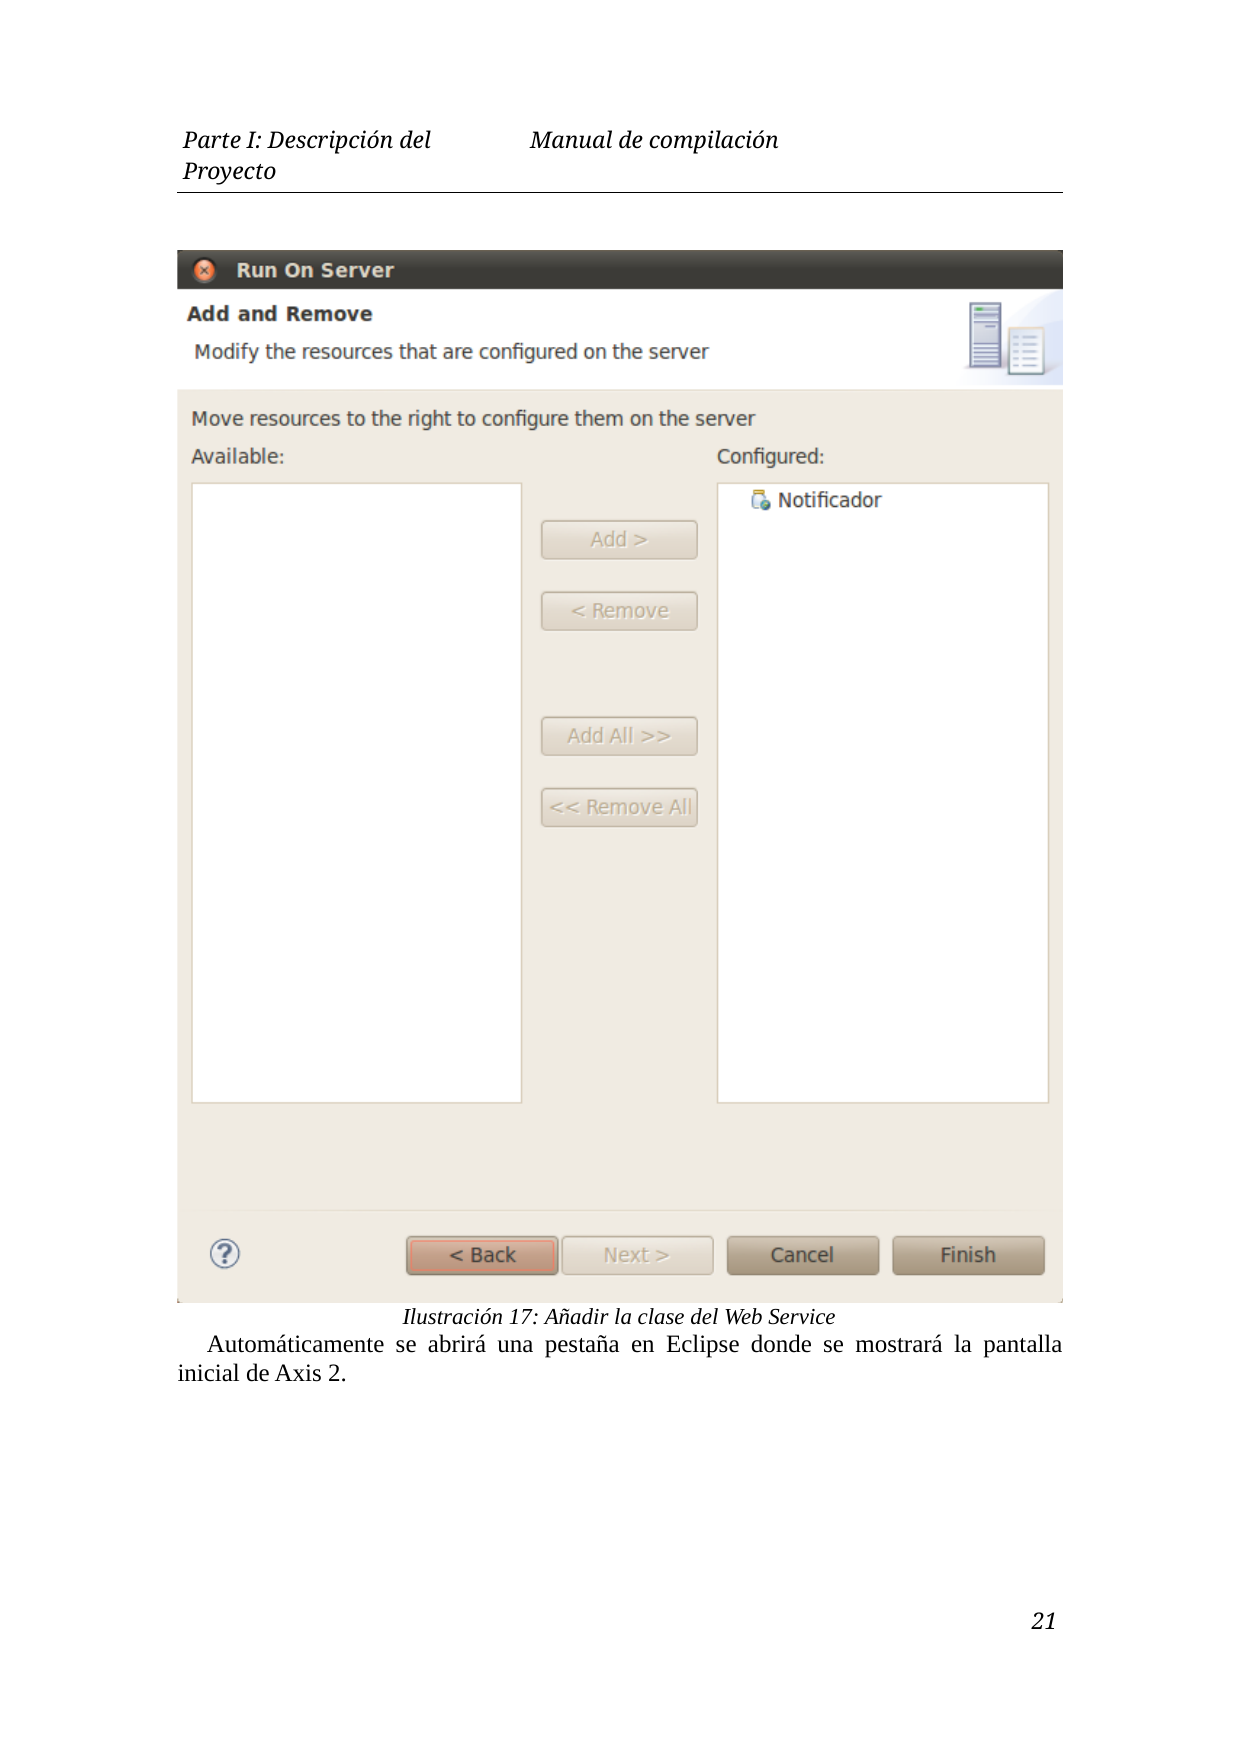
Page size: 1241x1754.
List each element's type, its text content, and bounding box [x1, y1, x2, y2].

text Ilustración 17: Añadir la clase del Web Service [177, 1303, 1063, 1329]
text Automáticamente se abrirá una pestaña en Eclipse donde se mostrará la pantalla inicial de Axis 2. [177, 1329, 1063, 1387]
